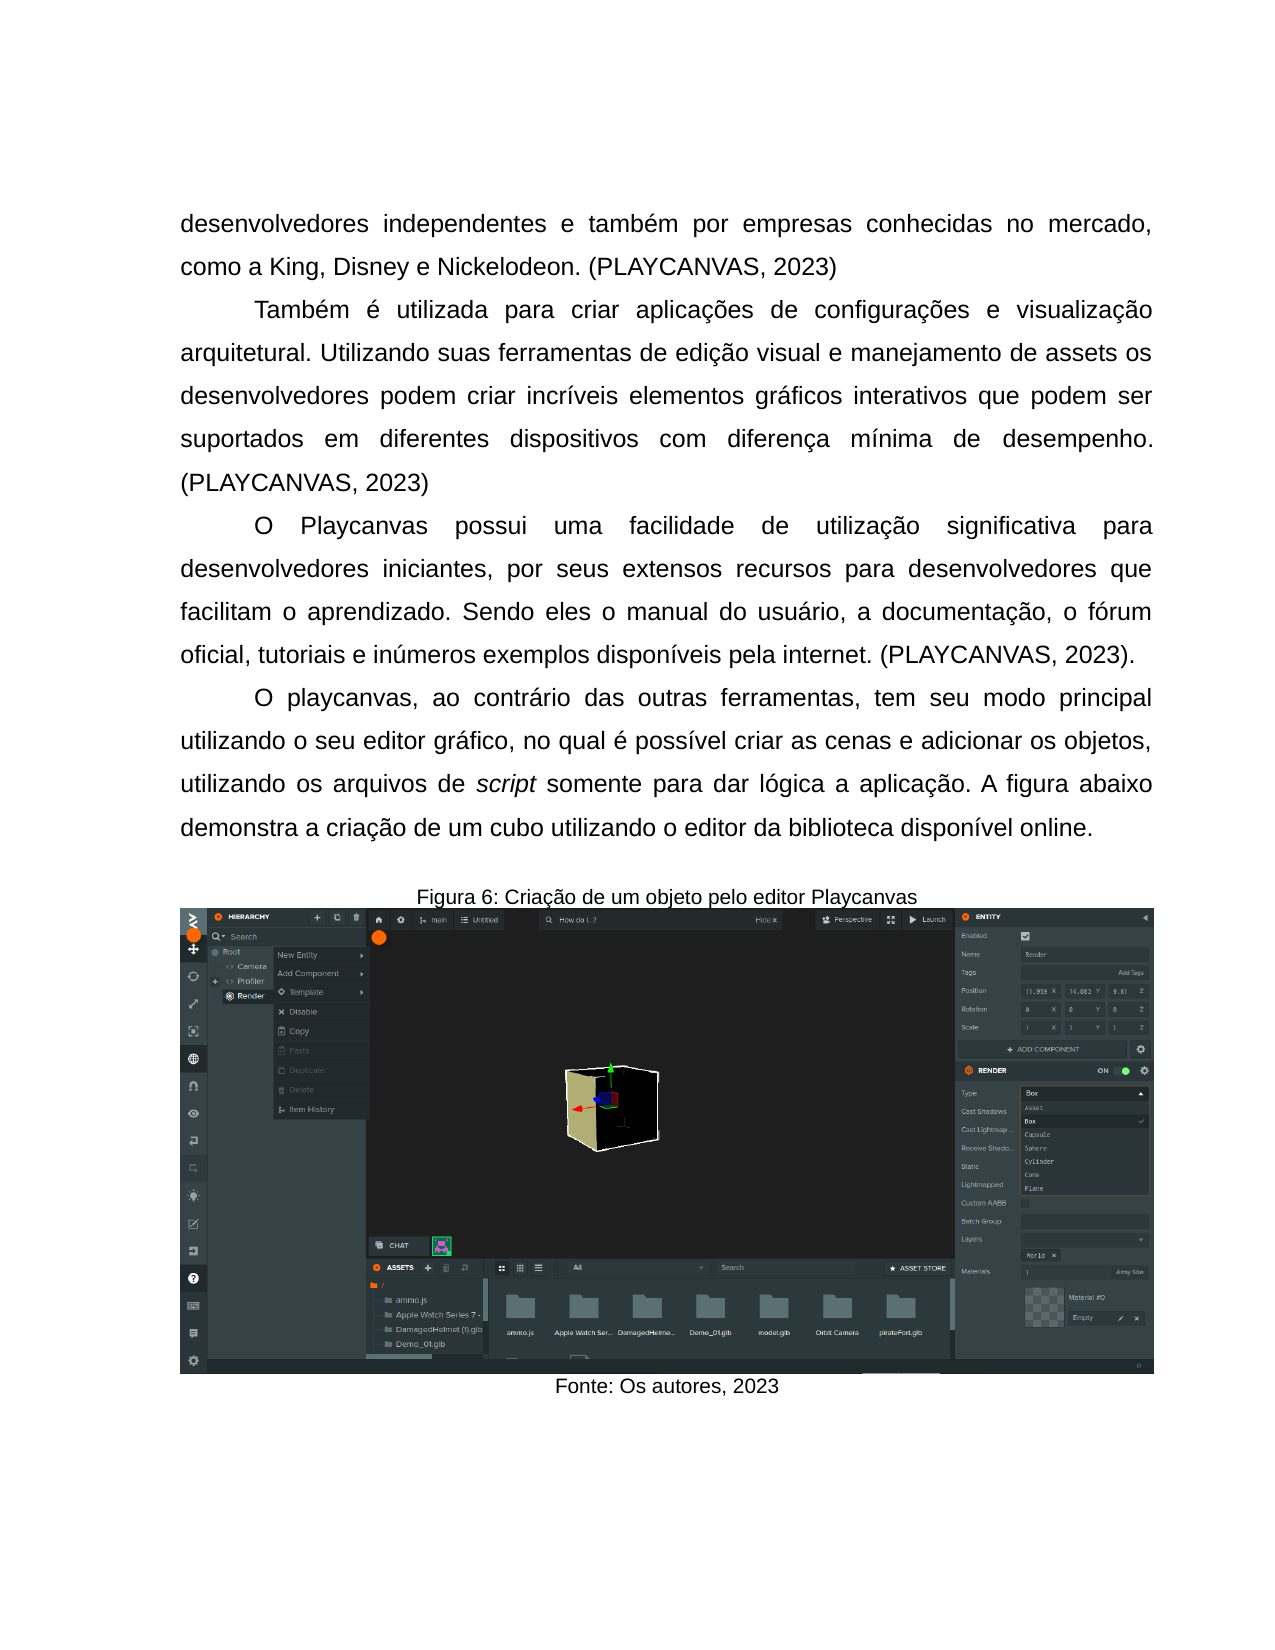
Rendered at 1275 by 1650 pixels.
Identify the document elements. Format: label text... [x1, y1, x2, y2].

text Fonte: Os autores, 2023 [180, 1374, 1154, 1398]
picture [180, 908, 1154, 1374]
text Figura 6: Criação de um objeto pelo editor Playcanvas [180, 884, 1154, 908]
text Também é utilizada para criar aplicações de configurações e visualização arquitetural. Utilizando suas ferramentas de edição visual e manejamento de assets os desenvolvedores podem criar incríveis elementos gráficos interativos que podem ser suportados em diferentes dispositivos com diferença mínima de desempenho. (PLAYCANVAS, 2023) [180, 295, 1154, 496]
text O playcanvas, ao contrário das outras ferramentas, tem seu modo principal utilizando o seu editor gráfico, no qual é possível criar as cenas e adicionar os objetos, utilizando os arquivos de script somente para dar lógica a aplicação. A figura abaixo demonstra a criação de um cubo utilizando o editor da biblioteca disponível online. [180, 683, 1154, 841]
text O Playcanvas possui uma facilidade de utilização significativa para desenvolvedores iniciantes, por seus extensos recursos para desenvolvedores que facilitam o aprendizado. Sendo eles o manual do usuário, a documentação, o fórum oficial, tutoriais e inúmeros exemplos disponíveis pela internet. (PLAYCANVAS, 2023). [180, 511, 1154, 669]
text desenvolvedores independentes e também por empresas conhecidas no mercado, como a King, Disney e Nickelodeon. (PLAYCANVAS, 2023) [180, 209, 1154, 281]
